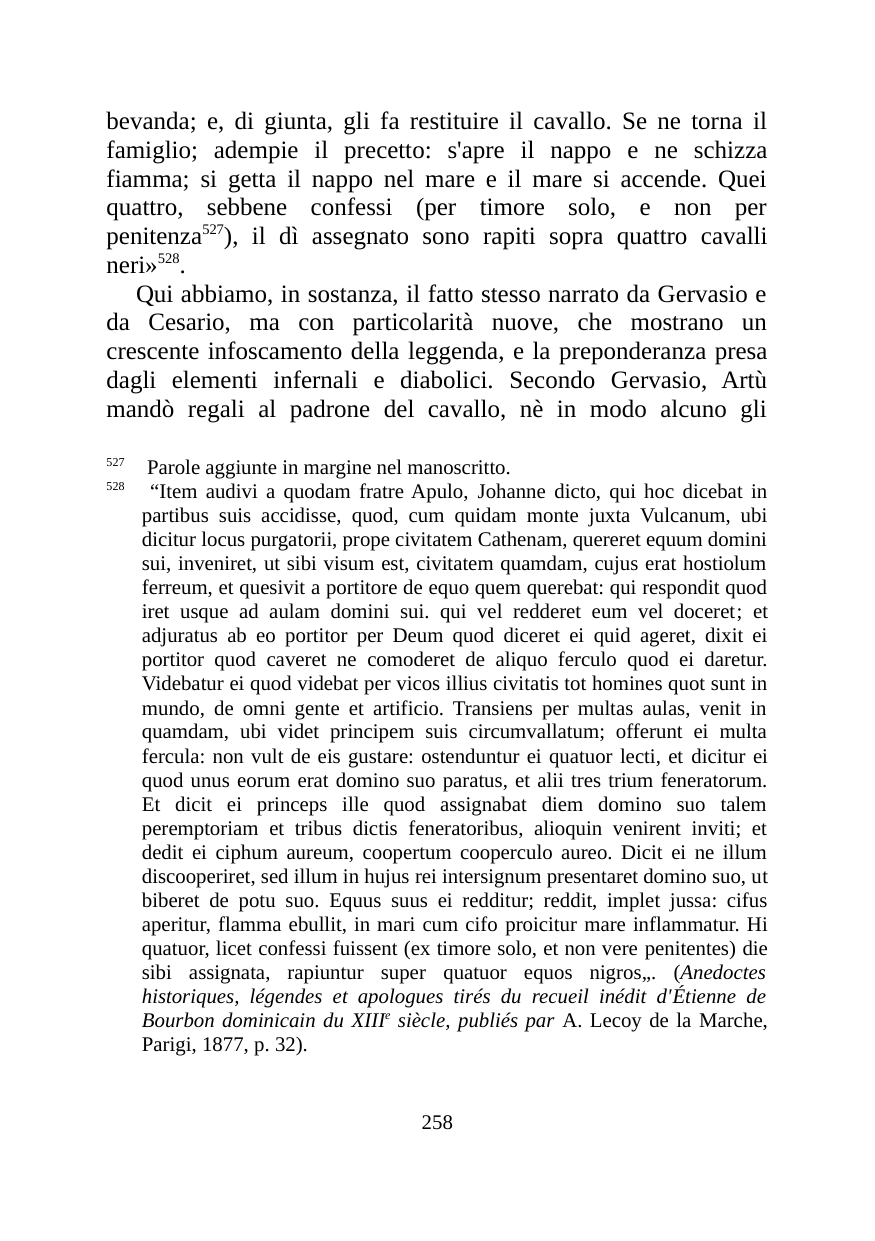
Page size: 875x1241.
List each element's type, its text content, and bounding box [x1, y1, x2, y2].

text bevanda; e, di giunta, gli fa restituire il cavallo. Se ne torna il famiglio; adempie il precetto: s'apre il nappo e ne schizza fiamma; si getta il nappo nel mare e il mare si accende. Quei quattro, sebbene confessi (per timore solo, e non per penitenza), il dì assegnato sono rapiti sopra quattro cavalli neri». [106, 106, 768, 279]
text Qui abbiamo, in sostanza, il fatto stesso narrato da Gervasio e da Cesario, ma con particolarità nuove, che mostrano un crescente infoscamento della leggenda, e la preponderanza presa dagli elementi infernali e diabolici. Secondo Gervasio, Artù mandò regali al padrone del cavallo, nè in modo alcuno gli [106, 279, 768, 422]
text Parole aggiunte in margine nel manoscritto. [106, 455, 768, 479]
text “Item audivi a quodam fratre Apulo, Johanne dicto, qui hoc dicebat in partibus suis accidisse, quod, cum quidam monte juxta Vulcanum, ubi dicitur locus purgatorii, prope civitatem Cathenam, quereret equum domini sui, inveniret, ut sibi visum est, civitatem quamdam, cujus erat hostiolum ferreum, et quesivit a portitore de equo quem querebat: qui respondit quod iret usque ad aulam domini sui. qui vel redderet eum vel doceret; et adjuratus ab eo portitor per Deum quod diceret ei quid ageret, dixit ei portitor quod caveret ne comoderet de aliquo ferculo quod ei daretur. Videbatur ei quod videbat per vicos illius civitatis tot homines quot sunt in mundo, de omni gente et artificio. Transiens per multas aulas, venit in quamdam, ubi videt principem suis circumvallatum; offerunt ei multa fercula: non vult de eis gustare: ostenduntur ei quatuor lecti, et dicitur ei quod unus eorum erat domino suo paratus, et alii tres trium feneratorum. Et dicit ei princeps ille quod assignabat diem domino suo talem peremptoriam et tribus dictis feneratoribus, alioquin venirent inviti; et dedit ei ciphum aureum, coopertum cooperculo aureo. Dicit ei ne illum discooperiret, sed illum in hujus rei intersignum presentaret domino suo, ut biberet de potu suo. Equus suus ei redditur; reddit, implet jussa: cifus aperitur, flamma ebullit, in mari cum cifo proicitur mare inflammatur. Hi quatuor, licet confessi fuissent (ex timore solo, et non vere penitentes) die sibi assignata, rapiuntur super quatuor equos nigros„. (Anedoctes historiques, légendes et apologues tirés du recueil inédit d'Étienne de Bourbon dominicain du XIIIe siècle, publiés par A. Lecoy de la Marche, Parigi, 1877, p. 32). [106, 479, 768, 1056]
